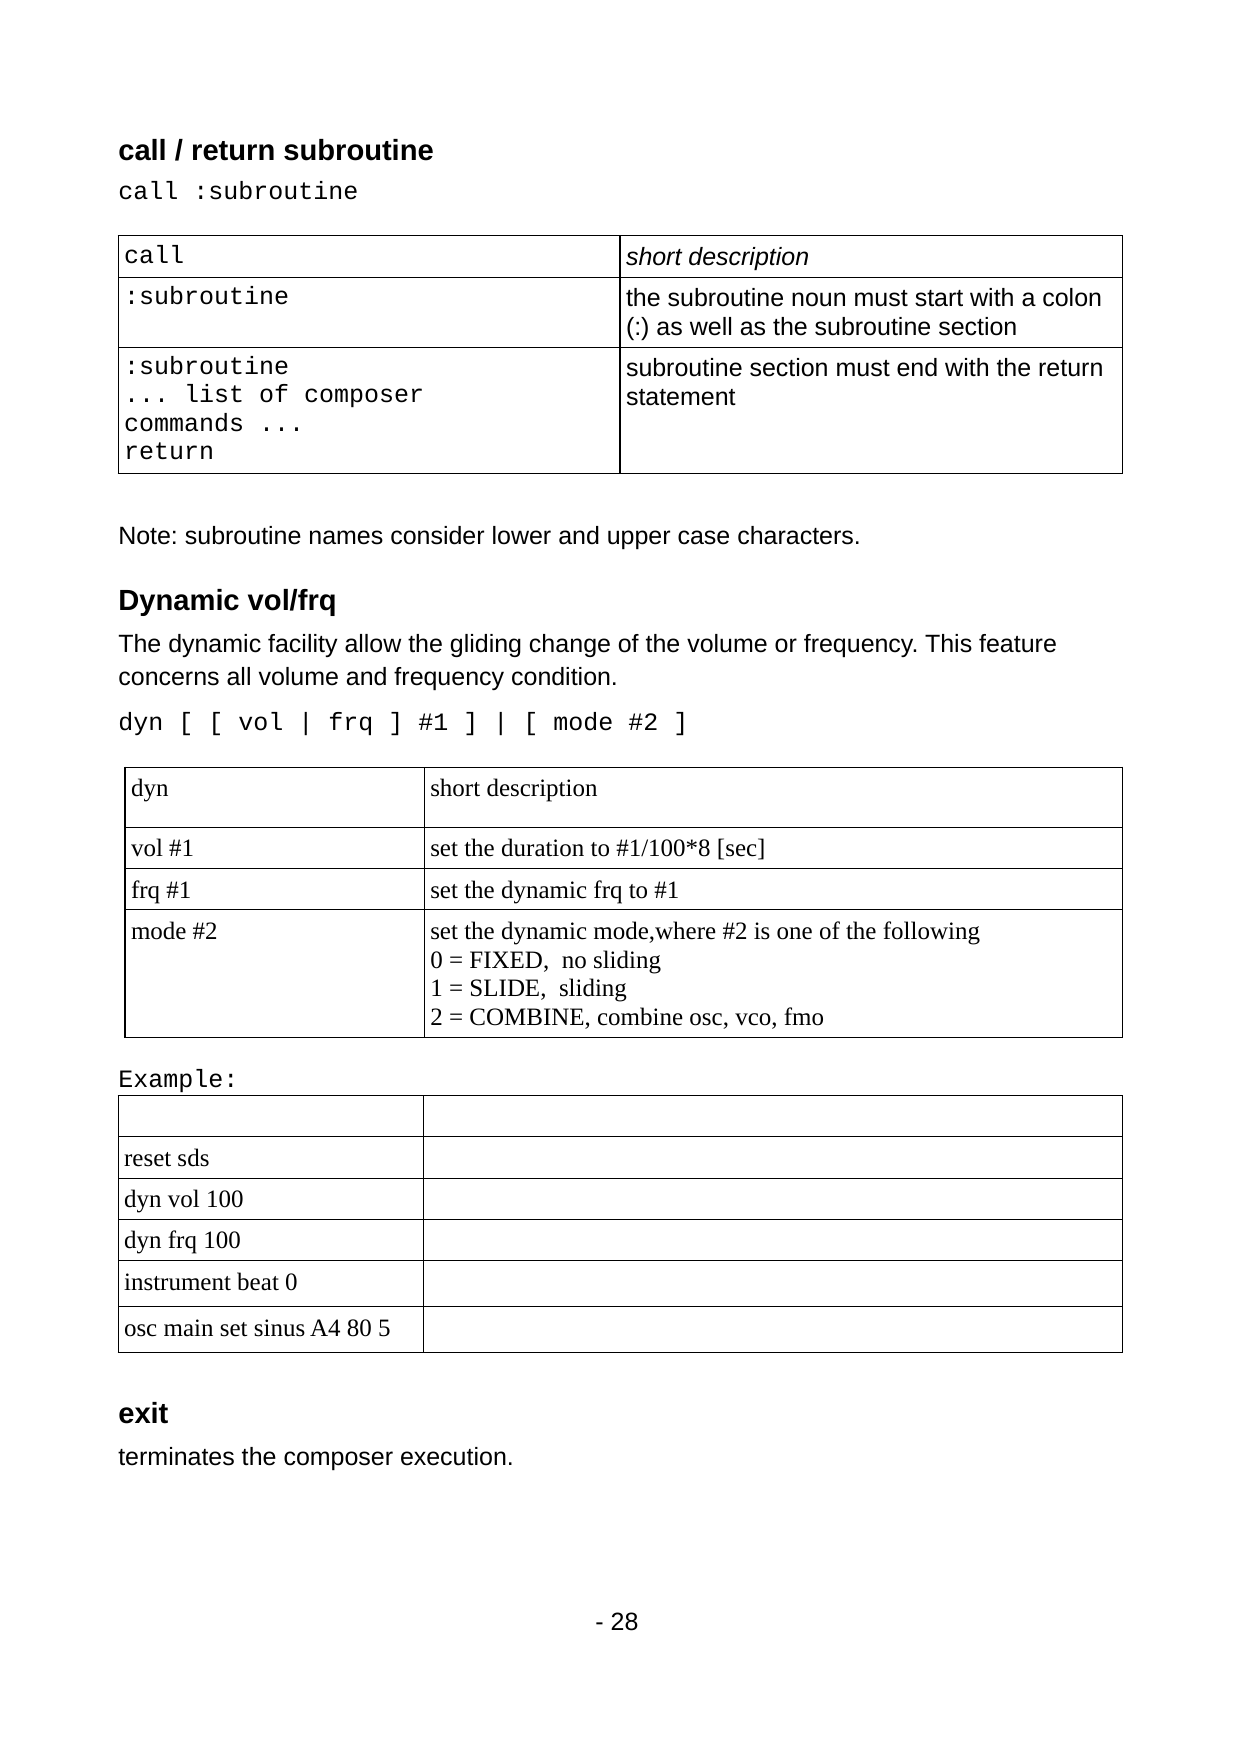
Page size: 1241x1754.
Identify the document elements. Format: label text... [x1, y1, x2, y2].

table_cell vol #1 [126, 828, 424, 868]
text Note: subroutine names consider lower and upper case characters. [118, 521, 1122, 550]
subtitle Dynamic vol/frq [118, 583, 1122, 617]
table_cell [424, 1220, 1122, 1260]
table_cell frq #1 [126, 869, 424, 909]
table_cell [424, 1137, 1122, 1177]
table_cell the subroutine noun must start with a colon (:) as well as the subroutine section [621, 278, 1122, 347]
table_cell [424, 1261, 1122, 1306]
table_cell :subroutine ... list of composer commands ... return [119, 348, 619, 472]
table_header dyn [126, 768, 424, 827]
table_cell set the dynamic mode,where #2 is one of the following 0 = FIXED, no sliding 1 = SLIDE, sliding 2 = COMBINE, combine osc, vco, fmo [425, 910, 1122, 1037]
text The dynamic facility allow the gliding change of the volume or frequency. This feature concerns all volume and frequency condition. [118, 629, 1122, 691]
table_cell subroutine section must end with the return statement [621, 348, 1122, 472]
subtitle exit [118, 1396, 1122, 1430]
text call :subroutine [118, 179, 1122, 207]
text Example: [118, 1067, 1122, 1095]
text terminates the composer execution. [118, 1442, 1122, 1471]
table_cell :subroutine [119, 278, 619, 347]
table_header short description [425, 768, 1122, 827]
table_cell [424, 1307, 1122, 1352]
table_cell reset sds [119, 1137, 423, 1177]
table_header [119, 1096, 423, 1136]
table_cell instrument beat 0 [119, 1261, 423, 1306]
table_header call [119, 236, 619, 277]
table_header [424, 1096, 1122, 1136]
text dyn [ [ vol | frq ] #1 ] | [ mode #2 ] [118, 710, 1122, 738]
table_cell osc main set sinus A4 80 5 [119, 1307, 423, 1352]
table_cell [424, 1179, 1122, 1219]
table_cell dyn vol 100 [119, 1179, 423, 1219]
subtitle call / return subroutine [118, 133, 1122, 166]
table_cell mode #2 [126, 910, 424, 1037]
table_cell set the duration to #1/100*8 [sec] [425, 828, 1122, 868]
table_cell dyn frq 100 [119, 1220, 423, 1260]
table_header short description [621, 236, 1122, 277]
table_cell set the dynamic frq to #1 [425, 869, 1122, 909]
